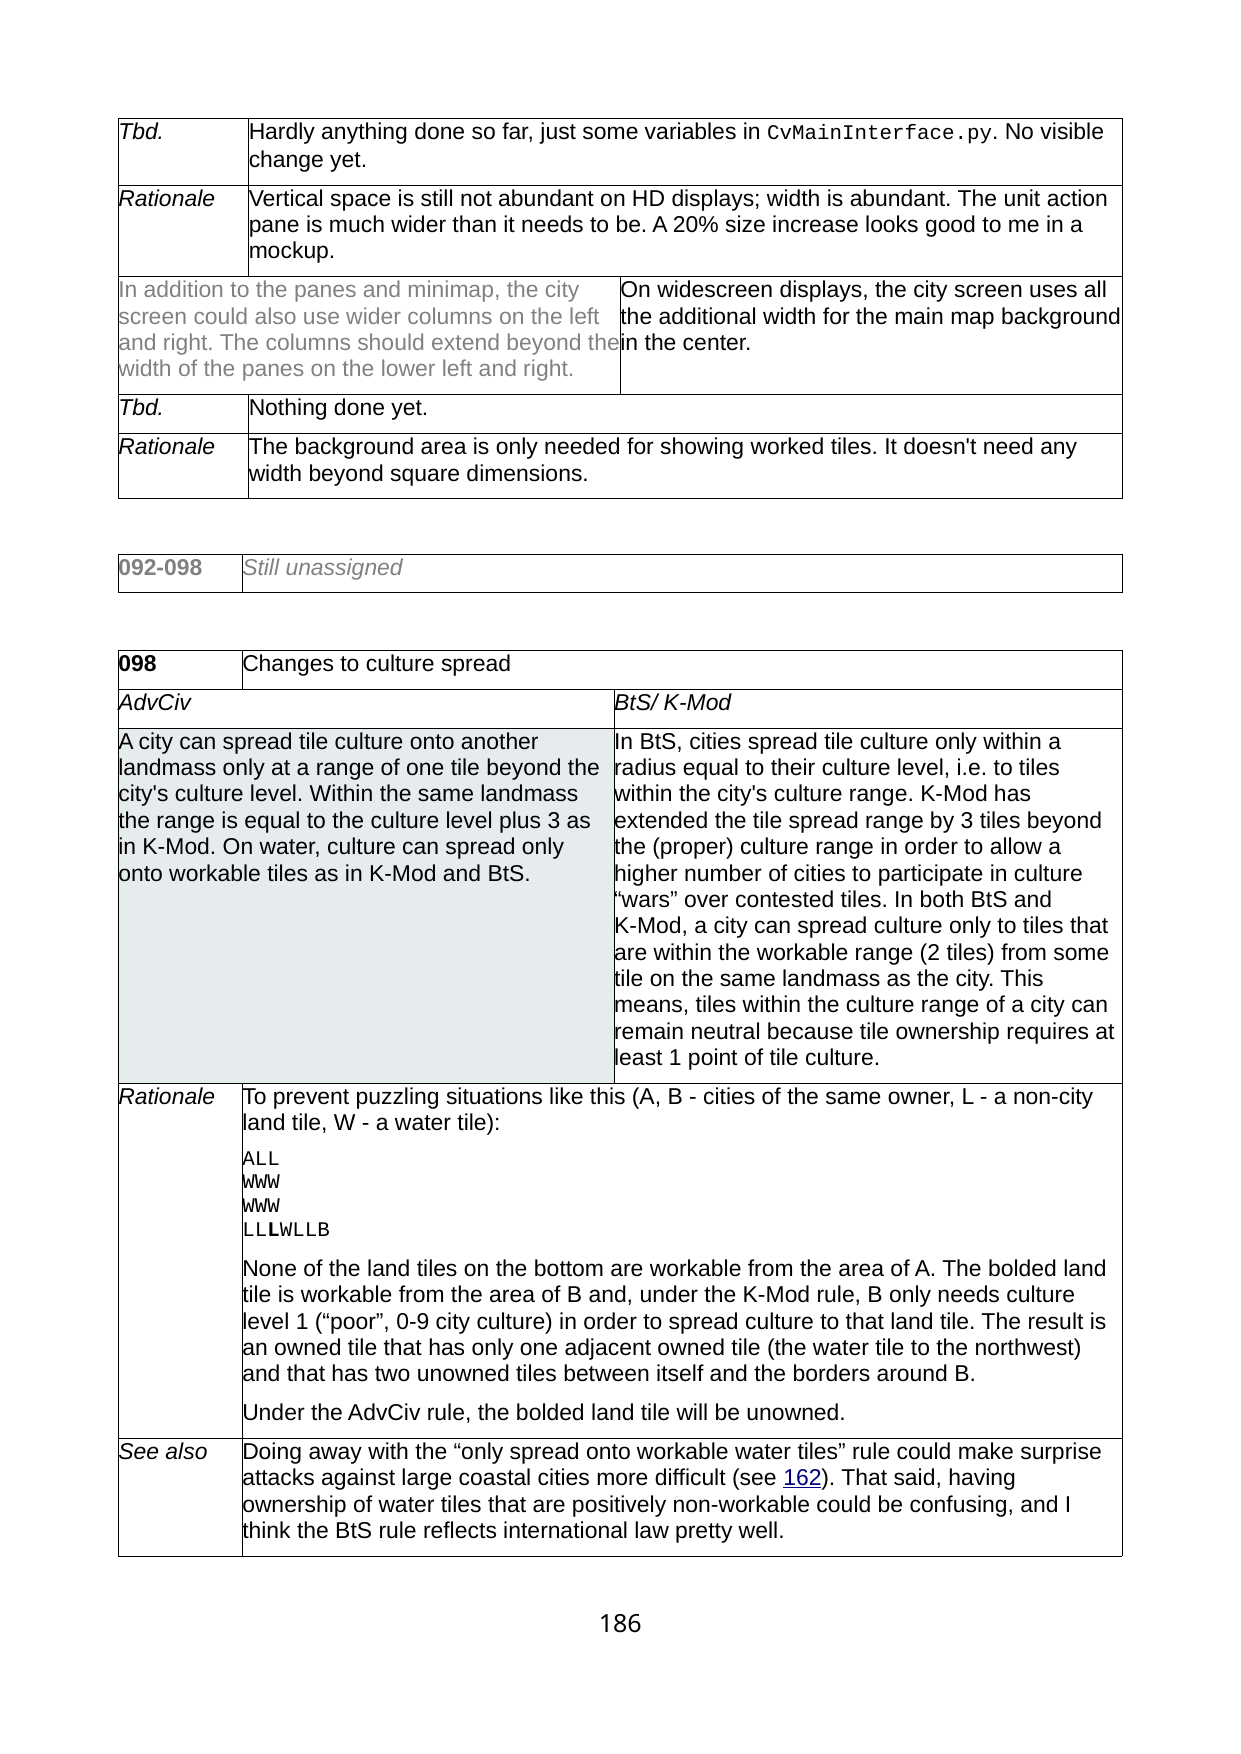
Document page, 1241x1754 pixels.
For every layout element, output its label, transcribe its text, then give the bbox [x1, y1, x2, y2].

table_cell Vertical space is still not abundant on HD displays; width is abundant. The unit action pane is much wider than it needs to be. A 20% size increase looks good to me in a mockup. [249, 186, 1122, 276]
table_header 092-098 [119, 555, 242, 592]
table_cell Rationale [119, 186, 248, 276]
table_cell Rationale [119, 1084, 242, 1438]
table_cell See also [119, 1439, 242, 1556]
table_cell AdvCiv [119, 690, 614, 728]
table_cell Nothing done yet. [249, 395, 1122, 433]
table_cell Tbd. [119, 395, 248, 433]
table_cell In BtS, cities spread tile culture only within a radius equal to their culture level, i.e. to tiles within the city's culture range. K-Mod has extended the tile spread range by 3 tiles beyond the (proper) culture range in order to allow a higher number of cities to participate in culture “wars” over contested tiles. In both BtS and K‑Mod, a city can spread culture only to tiles that are within the workable range (2 tiles) from some tile on the same landmass as the city. This means, tiles within the culture range of a city can remain neutral because tile ownership requires at least 1 point of tile culture. [615, 729, 1122, 1083]
table_cell Doing away with the “only spread onto workable water tiles” rule could make surprise attacks against large coastal cities more difficult (see 162). That said, having ownership of water tiles that are positively non-workable could be confusing, and I think the BtS rule reflects international law pretty well. [243, 1439, 1122, 1556]
table_cell The background area is only needed for showing worked tiles. It doesn't need any width beyond square dimensions. [249, 434, 1122, 498]
table_header 098 [119, 651, 242, 689]
table_cell Tbd. [119, 119, 248, 185]
table_cell Rationale [119, 434, 248, 498]
table_header Changes to culture spread [243, 651, 1122, 689]
table_cell To prevent puzzling situations like this (A, B - cities of the same owner, L - a non-city land tile, W - a water tile): ALL WWW WWW LLLWLLB None of the land tiles on the bottom are workable from the area of A. The bolded land tile is workable from the area of B and, under the K-Mod rule, B only needs culture level 1 (“poor”, 0-9 city culture) in order to spread culture to that land tile. The result is an owned tile that has only one adjacent owned tile (the water tile to the northwest) and that has two unowned tiles between itself and the borders around B. Under the AdvCiv rule, the bolded land tile will be unowned. [243, 1084, 1122, 1438]
table_cell BtS/ K-Mod [615, 690, 1122, 728]
table_cell A city can spread tile culture onto another landmass only at a range of one tile beyond the city's culture level. Within the same landmass the range is equal to the culture level plus 3 as in K-Mod. On water, culture can spread only onto workable tiles as in K-Mod and BtS. [119, 729, 614, 1083]
table_cell Hardly anything done so far, just some variables in CvMainInterface.py. No visible change yet. [249, 119, 1122, 185]
table_cell On widescreen displays, the city screen uses all the additional width for the main map background in the center. [621, 277, 1122, 394]
table_cell In addition to the panes and minimap, the city screen could also use wider columns on the left and right. The columns should extend beyond the width of the panes on the lower left and right. [119, 277, 620, 394]
table_header Still unassigned [243, 555, 1122, 592]
